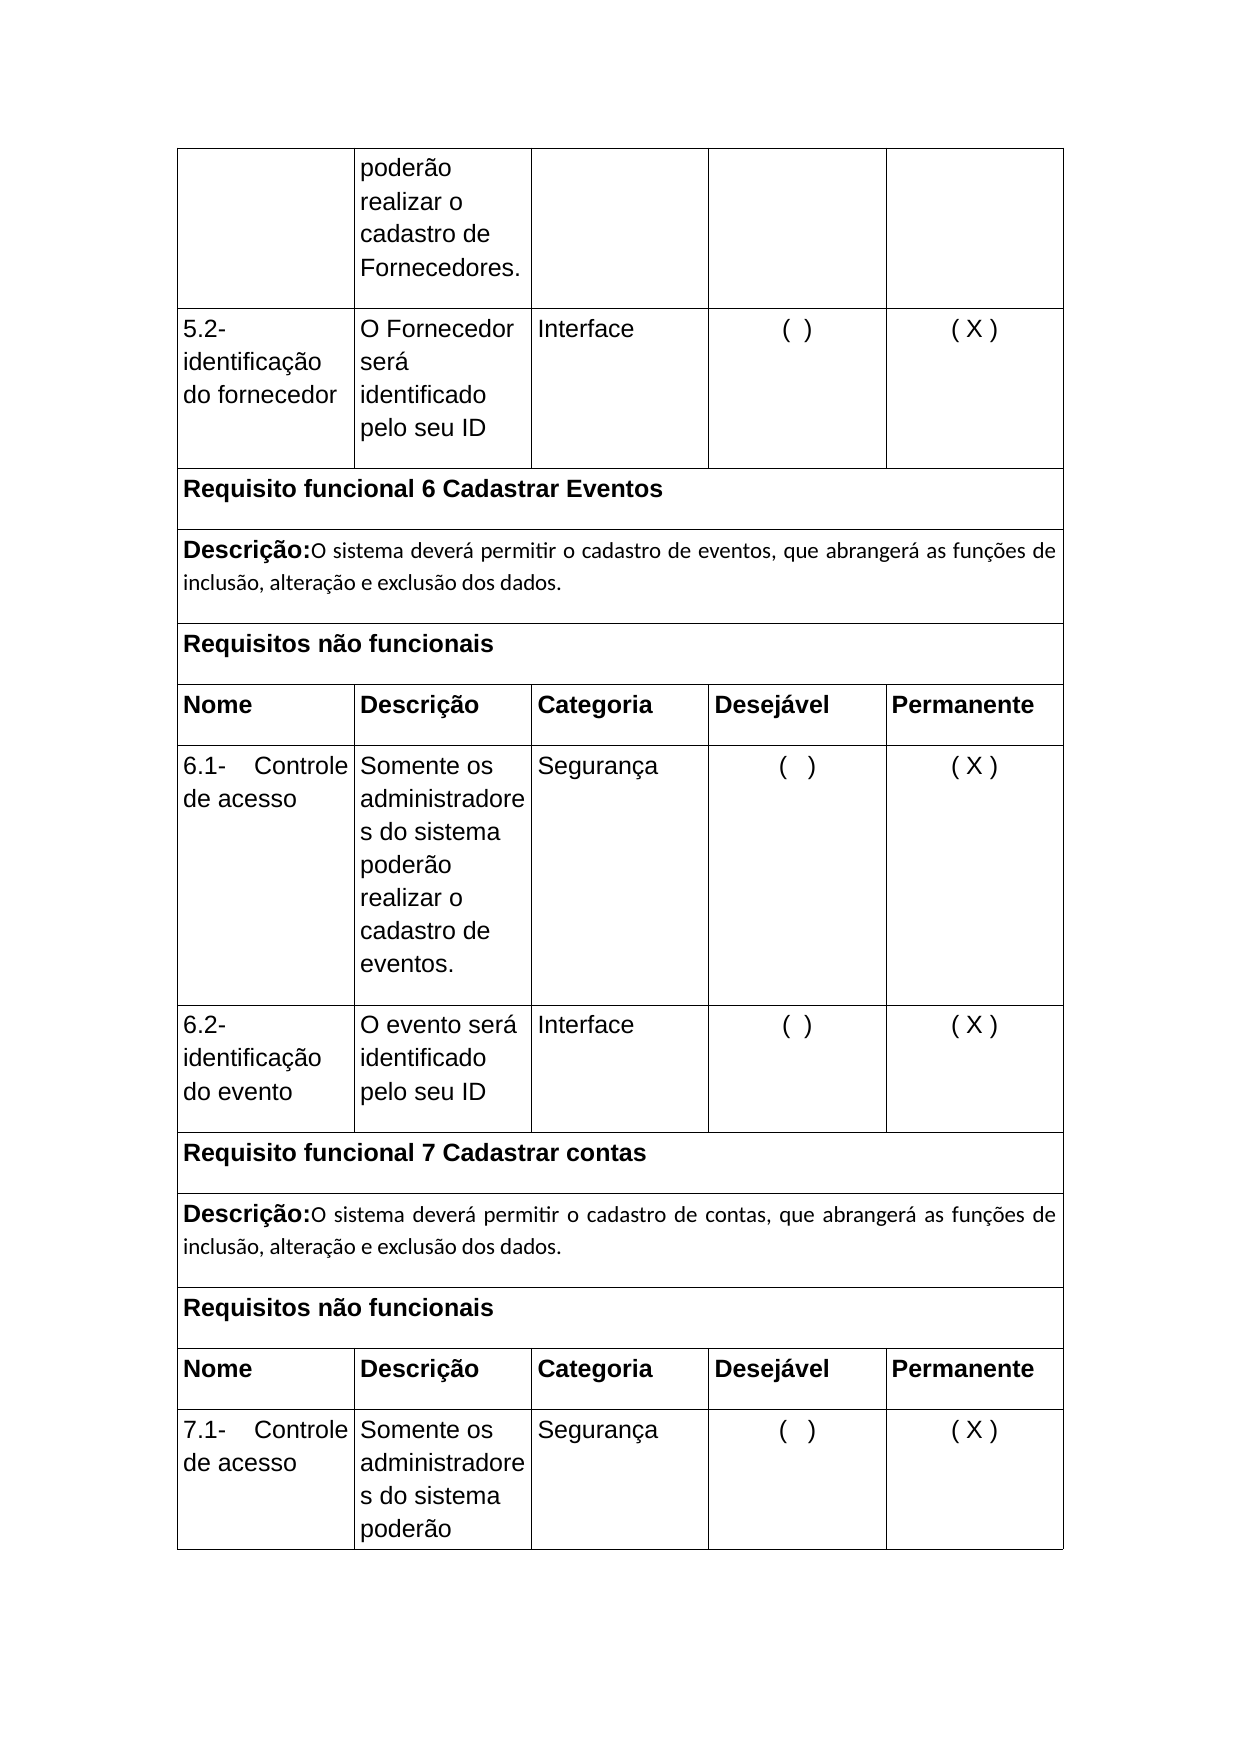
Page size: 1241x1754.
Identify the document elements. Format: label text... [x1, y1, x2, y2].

table_cell ( X ) [887, 309, 1063, 468]
table_cell Segurança [532, 1410, 708, 1548]
table_cell O evento será identificado pelo seu ID [355, 1006, 531, 1132]
table_header Requisito funcional 7 Cadastrar contas [178, 1133, 1063, 1193]
table_cell 6.1- Controle de acesso [178, 746, 354, 1004]
table_cell ( ) [709, 309, 886, 468]
table_cell poderão realizar o cadastro de Fornecedores. [355, 149, 531, 308]
table_cell ( X ) [887, 746, 1063, 1004]
table_cell Somente os administradores do sistema poderão realizar o cadastro de eventos. [355, 746, 531, 1004]
table_cell Descrição [355, 685, 531, 745]
table_cell Descrição [355, 1349, 531, 1409]
table_cell Somente os administradores do sistema poderão [355, 1410, 531, 1548]
table_cell O Fornecedor será identificado pelo seu ID [355, 309, 531, 468]
table_cell ( ) [709, 1006, 886, 1132]
table_cell [178, 149, 354, 308]
table_cell Descrição:O sistema deverá permitir o cadastro de contas, que abrangerá as funções de inclusão, alteração e exclusão dos dados. [178, 1194, 1063, 1287]
table_header Requisito funcional 6 Cadastrar Eventos [178, 469, 1063, 529]
table_cell [532, 149, 708, 308]
table_cell Desejável [709, 685, 886, 745]
table_cell Categoria [532, 685, 708, 745]
table_cell ( X ) [887, 1410, 1063, 1548]
table_cell ( ) [709, 1410, 886, 1548]
table_cell [709, 149, 886, 308]
table_cell 7.1- Controle de acesso [178, 1410, 354, 1548]
table_cell Interface [532, 1006, 708, 1132]
table_cell Requisitos não funcionais [178, 624, 1063, 684]
table_cell 6.2- identificação do evento [178, 1006, 354, 1132]
table_cell Permanente [887, 685, 1063, 745]
table_cell ( X ) [887, 1006, 1063, 1132]
table_cell Requisitos não funcionais [178, 1288, 1063, 1348]
table_cell Categoria [532, 1349, 708, 1409]
table_cell Nome [178, 1349, 354, 1409]
table_cell [887, 149, 1063, 308]
table_cell Segurança [532, 746, 708, 1004]
table_cell Interface [532, 309, 708, 468]
table_cell ( ) [709, 746, 886, 1004]
table_cell 5.2- identificação do fornecedor [178, 309, 354, 468]
table_cell Nome [178, 685, 354, 745]
table_cell Descrição:O sistema deverá permitir o cadastro de eventos, que abrangerá as funções de inclusão, alteração e exclusão dos dados. [178, 530, 1063, 623]
table_cell Desejável [709, 1349, 886, 1409]
table_cell Permanente [887, 1349, 1063, 1409]
